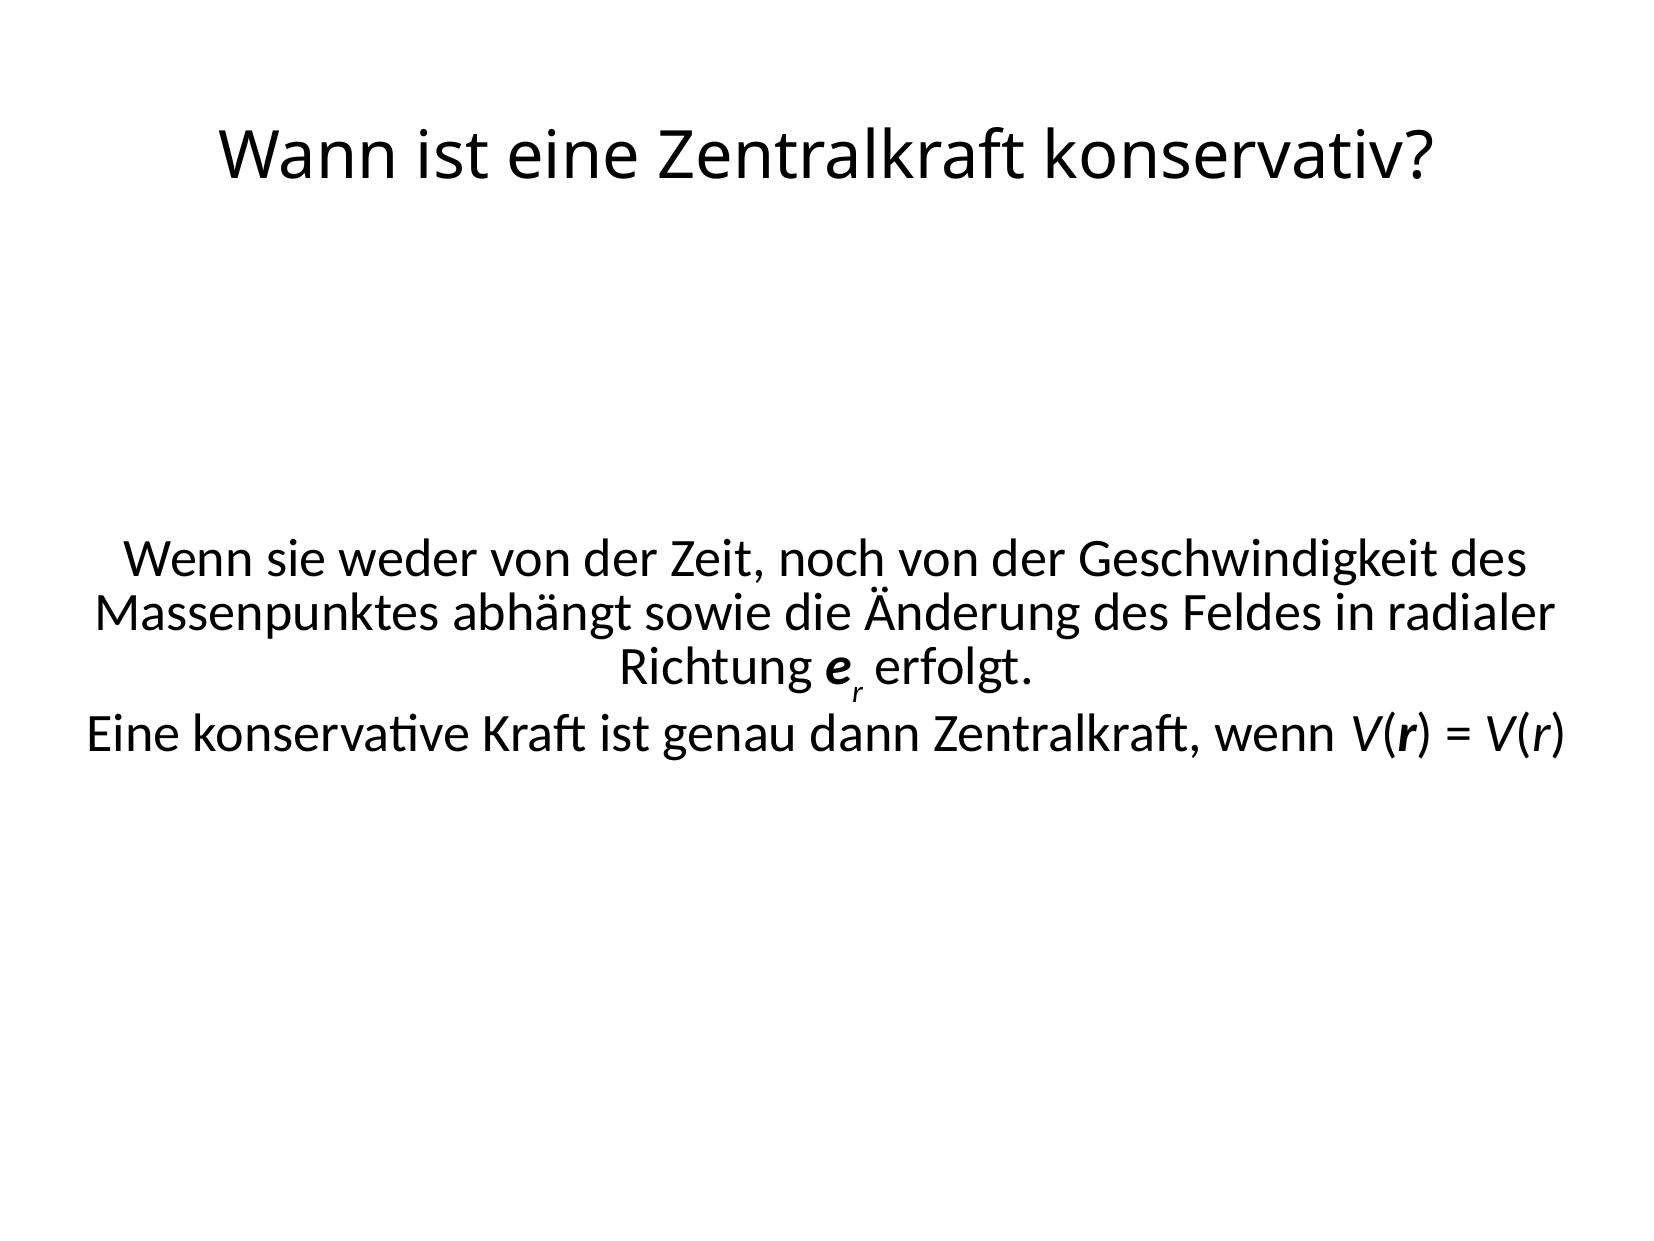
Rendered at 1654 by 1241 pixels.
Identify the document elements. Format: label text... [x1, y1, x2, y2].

subtitle Wenn sie weder von der Zeit, noch von der Geschwindigkeit des Massenpunktes abhängt sowie die Änderung des Feldes in radialer Richtung er erfolgt. Eine konservative Kraft ist genau dann Zentralkraft, wenn V(r) = V(r) [82, 290, 1571, 1010]
title Wann ist eine Zentralkraft konservativ? [82, 49, 1571, 257]
